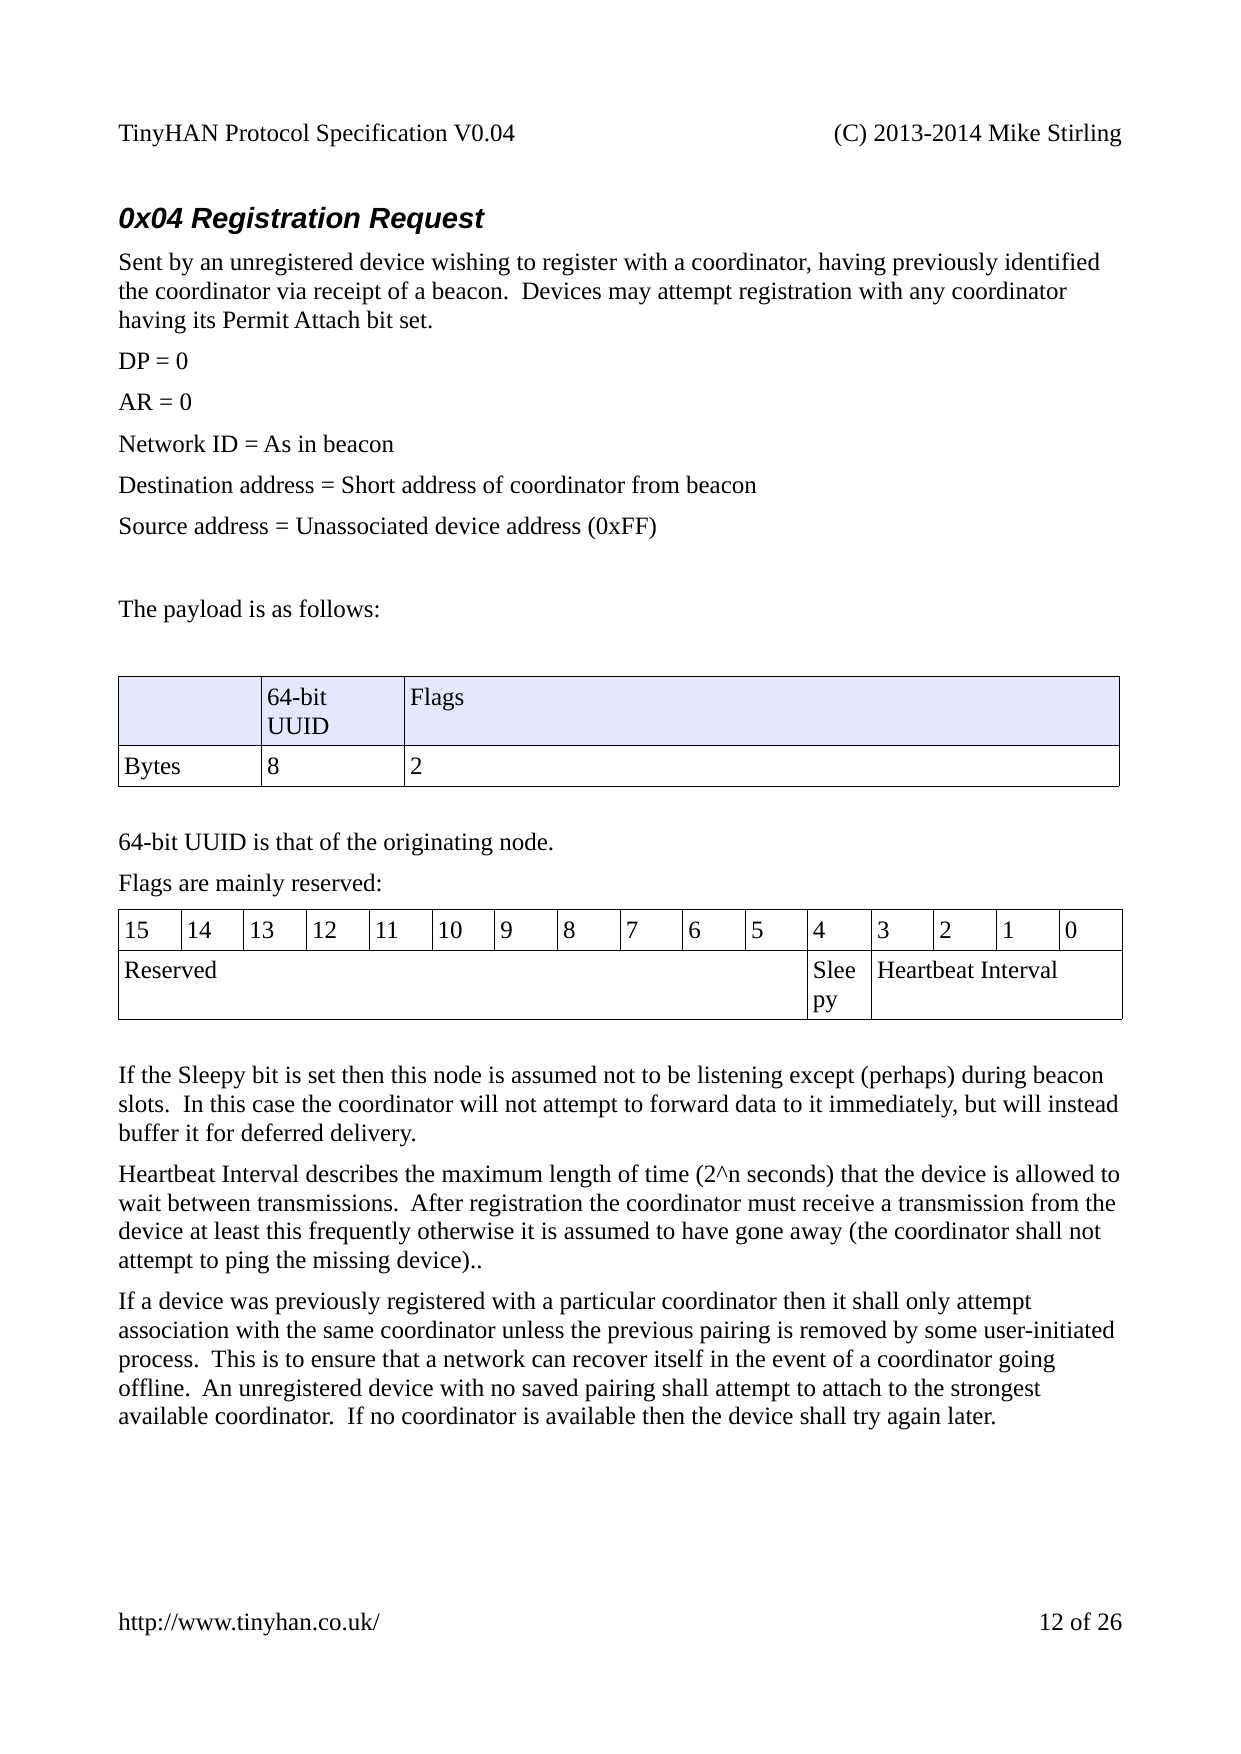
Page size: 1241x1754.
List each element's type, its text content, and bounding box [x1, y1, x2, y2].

text If the Sleepy bit is set then this node is assumed not to be listening except (perhaps) during beacon slots. In this case the coordinator will not attempt to forward data to it immediately, but will instead buffer it for deferred delivery. [118, 1060, 1122, 1146]
table_cell 8 [262, 746, 404, 786]
table_header 3 [872, 910, 933, 950]
text Source address = Unassociated device address (0xFF) [118, 511, 1122, 540]
table_header 12 [307, 910, 369, 950]
text If a device was previously registered with a particular coordinator then it shall only attempt association with the same coordinator unless the previous pairing is removed by some user-initiated process. This is to ensure that a network can recover itself in the event of a coordinator going offline. An unregistered device with no saved pairing shall attempt to attach to the strongest available coordinator. If no coordinator is available then the device shall try again later. [118, 1286, 1122, 1430]
table_header 6 [683, 910, 745, 950]
table_cell Bytes [119, 746, 261, 786]
table_header 2 [934, 910, 996, 950]
table_header 15 [119, 910, 181, 950]
table_header 64-bit UUID [262, 677, 404, 745]
table_cell Sleepy [808, 951, 871, 1019]
text Destination address = Short address of coordinator from beacon [118, 470, 1122, 499]
table_header 5 [746, 910, 807, 950]
subtitle 0x04 Registration Request [118, 201, 1122, 235]
table_header 8 [558, 910, 620, 950]
table_header 9 [495, 910, 557, 950]
text AR = 0 [118, 387, 1122, 416]
text Sent by an unregistered device wishing to register with a coordinator, having previously identified the coordinator via receipt of a beacon. Devices may attempt registration with any coordinator having its Permit Attach bit set. [118, 247, 1122, 334]
table_header 7 [621, 910, 682, 950]
table_header 10 [433, 910, 494, 950]
table_header 1 [997, 910, 1059, 950]
table_cell Reserved [119, 951, 807, 1019]
table_header [119, 677, 261, 745]
table_cell Heartbeat Interval [872, 951, 1122, 1019]
text DP = 0 [118, 346, 1122, 375]
text 64-bit UUID is that of the originating node. [118, 827, 1122, 856]
table_cell 2 [405, 746, 1119, 786]
text Flags are mainly reserved: [118, 868, 1122, 897]
table_header 14 [182, 910, 243, 950]
table_header 11 [370, 910, 432, 950]
table_header 0 [1060, 910, 1122, 950]
text Heartbeat Interval describes the maximum length of time (2^n seconds) that the device is allowed to wait between transmissions. After registration the coordinator must receive a transmission from the device at least this frequently otherwise it is assumed to have gone away (the coordinator shall not attempt to ping the missing device).. [118, 1159, 1122, 1274]
table_header Flags [405, 677, 1119, 745]
table_header 13 [244, 910, 306, 950]
text The payload is as follows: [118, 594, 1122, 622]
table_header 4 [808, 910, 871, 950]
text Network ID = As in beacon [118, 429, 1122, 457]
